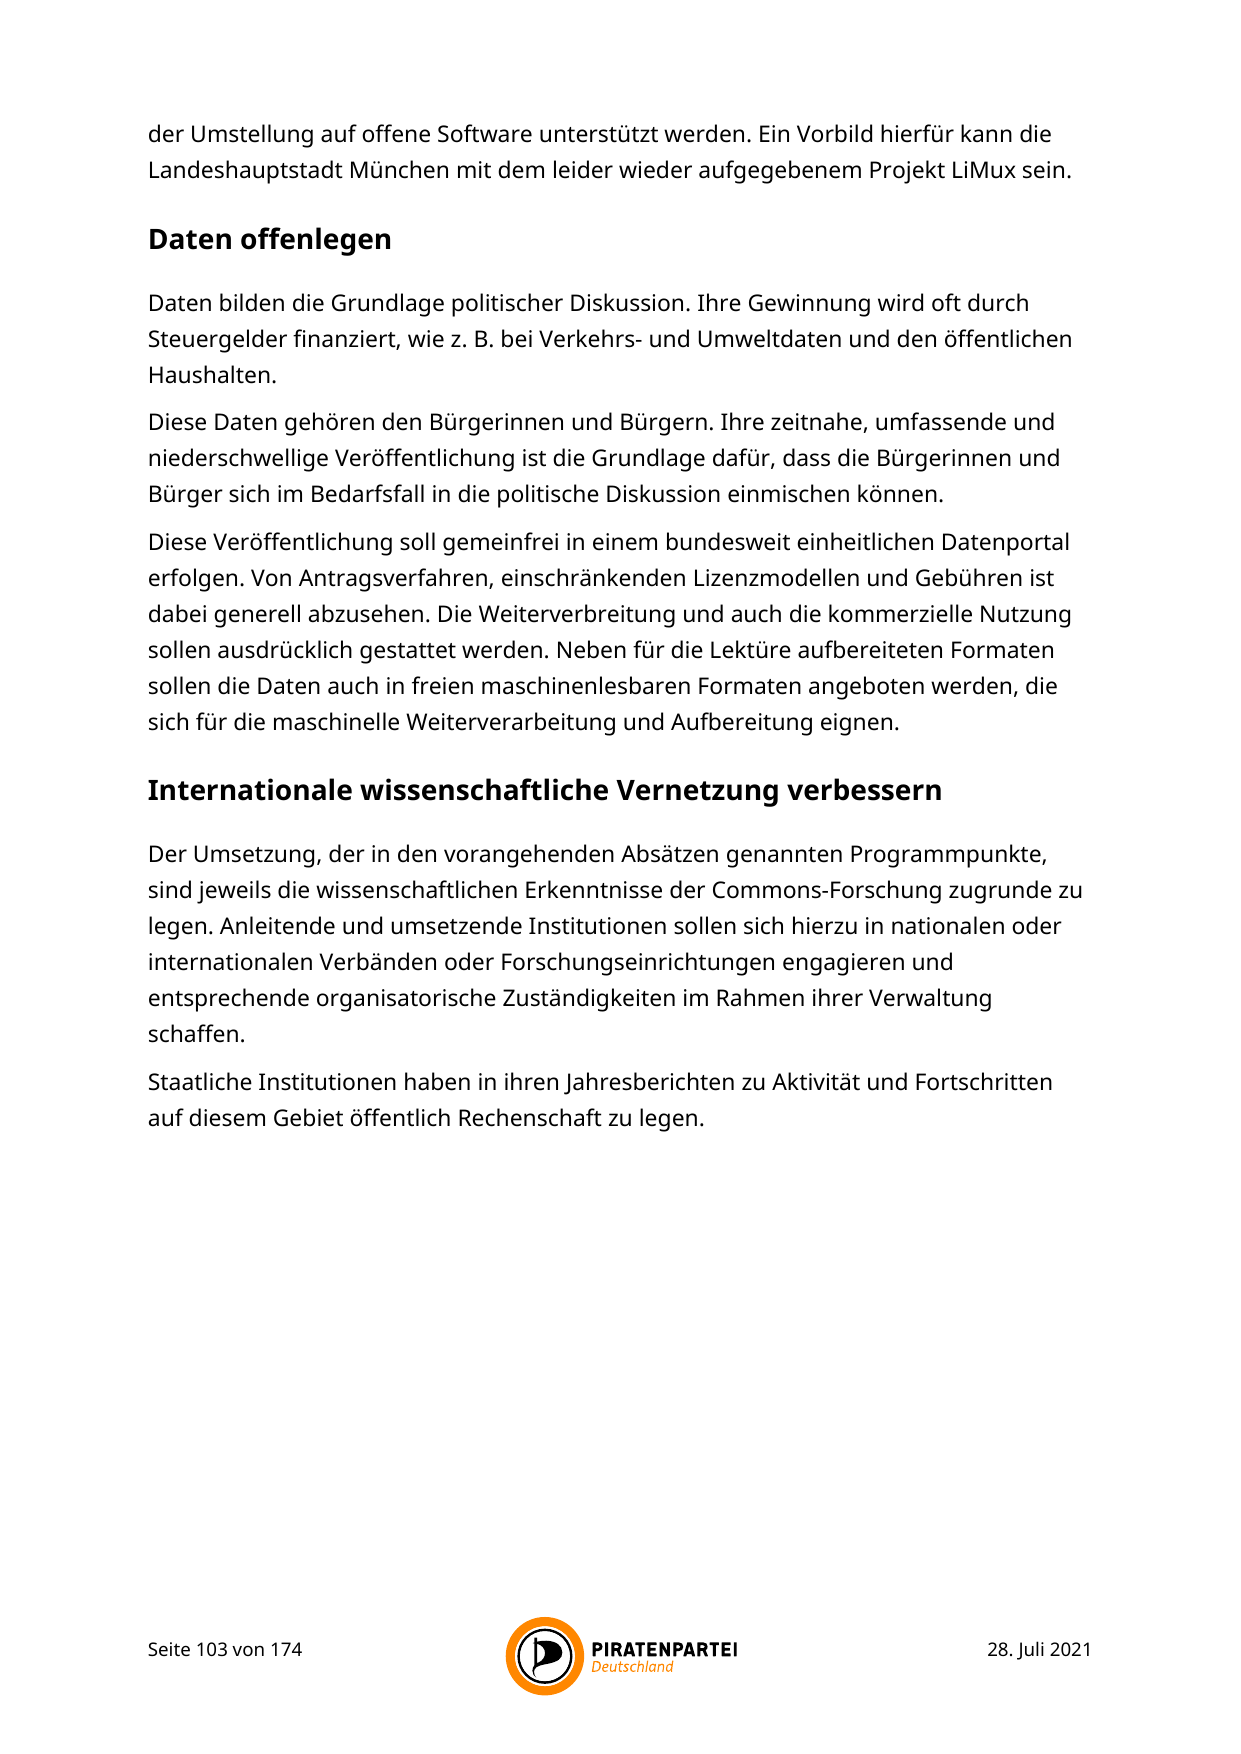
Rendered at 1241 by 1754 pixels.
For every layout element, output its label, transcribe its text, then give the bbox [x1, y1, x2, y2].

text Daten bilden die Grundlage politischer Diskussion. Ihre Gewinnung wird oft durch Steuergelder finanziert, wie z. B. bei Verkehrs- und Umweltdaten und den öffentlichen Haushalten. [148, 287, 1093, 390]
subtitle Internationale wissenschaftliche Vernetzung verbessern [148, 771, 1093, 809]
text der Umstellung auf offene Software unterstützt werden. Ein Vorbild hierfür kann die Landeshauptstadt München mit dem leider wieder aufgegebenem Projekt LiMux sein. [148, 118, 1093, 185]
subtitle Daten offenlegen [148, 219, 1093, 257]
text Staatliche Institutionen haben in ihren Jahresberichten zu Aktivität und Fortschritten auf diesem Gebiet öffentlich Rechenschaft zu legen. [148, 1066, 1093, 1133]
text Diese Daten gehören den Bürgerinnen und Bürgern. Ihre zeitnahe, umfassende und niederschwellige Veröffentlichung ist die Grundlage dafür, dass die Bürgerinnen und Bürger sich im Bedarfsfall in die politische Diskussion einmischen können. [148, 406, 1093, 509]
text Diese Veröffentlichung soll gemeinfrei in einem bundesweit einheitlichen Datenportal erfolgen. Von Antragsverfahren, einschränkenden Lizenzmodellen und Gebühren ist dabei generell abzusehen. Die Weiterverbreitung und auch die kommerzielle Nutzung sollen ausdrücklich gestattet werden. Neben für die Lektüre aufbereiteten Formaten sollen die Daten auch in freien maschinenlesbaren Formaten angeboten werden, die sich für die maschinelle Weiterverarbeitung und Aufbereitung eignen. [148, 526, 1093, 737]
text Der Umsetzung, der in den vorangehenden Absätzen genannten Programmpunkte, sind jeweils die wissenschaftlichen Erkenntnisse der Commons-Forschung zugrunde zu legen. Anleitende und umsetzende Institutionen sollen sich hierzu in nationalen oder internationalen Verbänden oder Forschungseinrichtungen engagieren und entsprechende organisatorische Zuständigkeiten im Rahmen ihrer Verwaltung schaffen. [148, 838, 1093, 1049]
